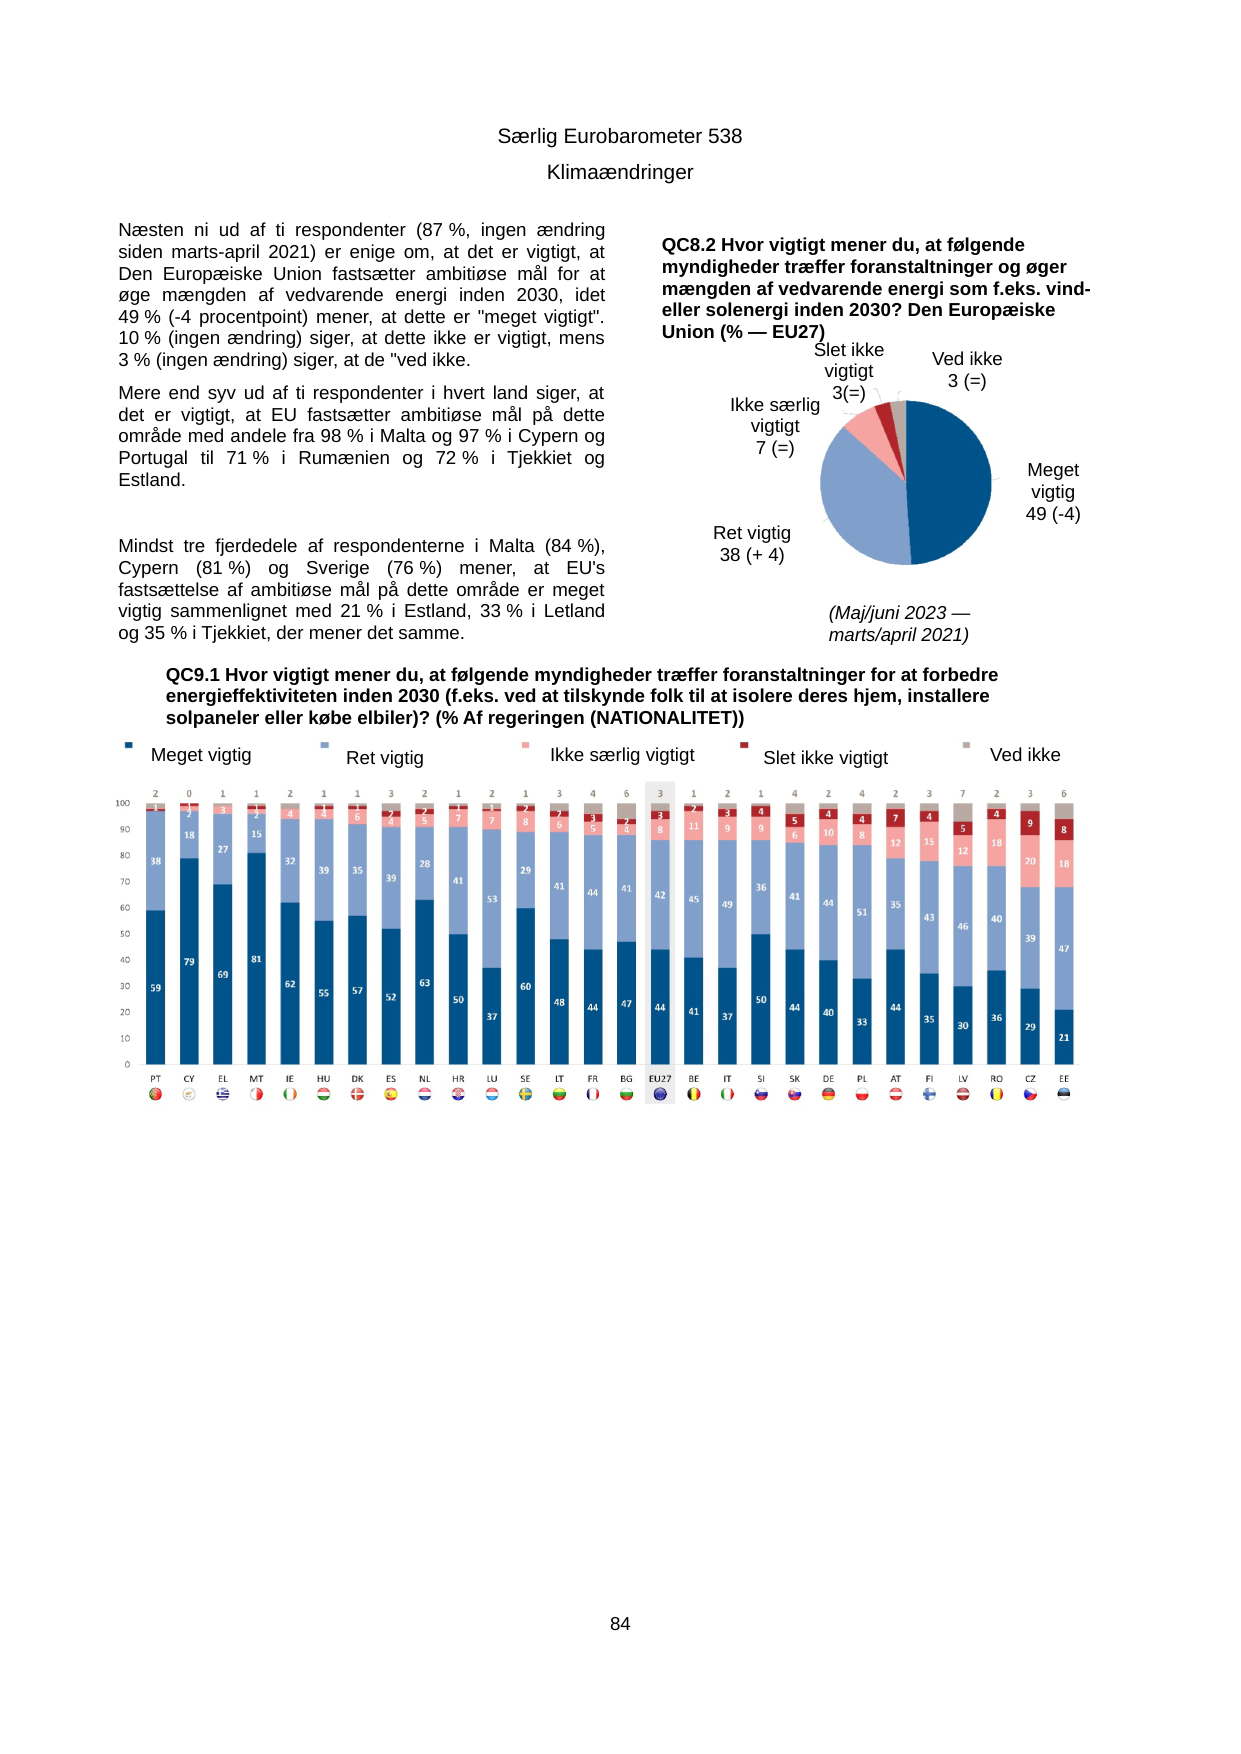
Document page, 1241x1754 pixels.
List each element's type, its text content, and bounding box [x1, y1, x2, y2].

picture [113, 736, 976, 752]
picture [815, 386, 1004, 566]
text Mere end syv ud af ti respondenter i hvert land siger, at det er vigtigt, at EU fastsætter ambitiøse mål på dette område med andele fra 98 % i Malta og 97 % i Cypern og Portugal til 71 % i Rumænien og 72 % i Tjekkiet og Estland. [118, 382, 605, 490]
picture [113, 778, 1088, 1106]
text Næsten ni ud af ti respondenter (87 %, ingen ændring siden marts-april 2021) er enige om, at det er vigtigt, at Den Europæiske Union fastsætter ambitiøse mål for at øge mængden af vedvarende energi inden 2030, idet 49 % (-4 procentpoint) mener, at dette er "meget vigtigt". 10 % (ingen ændring) siger, at dette ikke er vigtigt, mens 3 % (ingen ændring) siger, at de "ved ikke. [118, 219, 605, 370]
text Mindst tre fjerdedele af respondenterne i Malta (84 %), Cypern (81 %) og Sverige (76 %) mener, at EU's fastsættelse af ambitiøse mål på dette område er meget vigtig sammenlignet med 21 % i Estland, 33 % i Letland og 35 % i Tjekkiet, der mener det samme. [118, 535, 605, 643]
